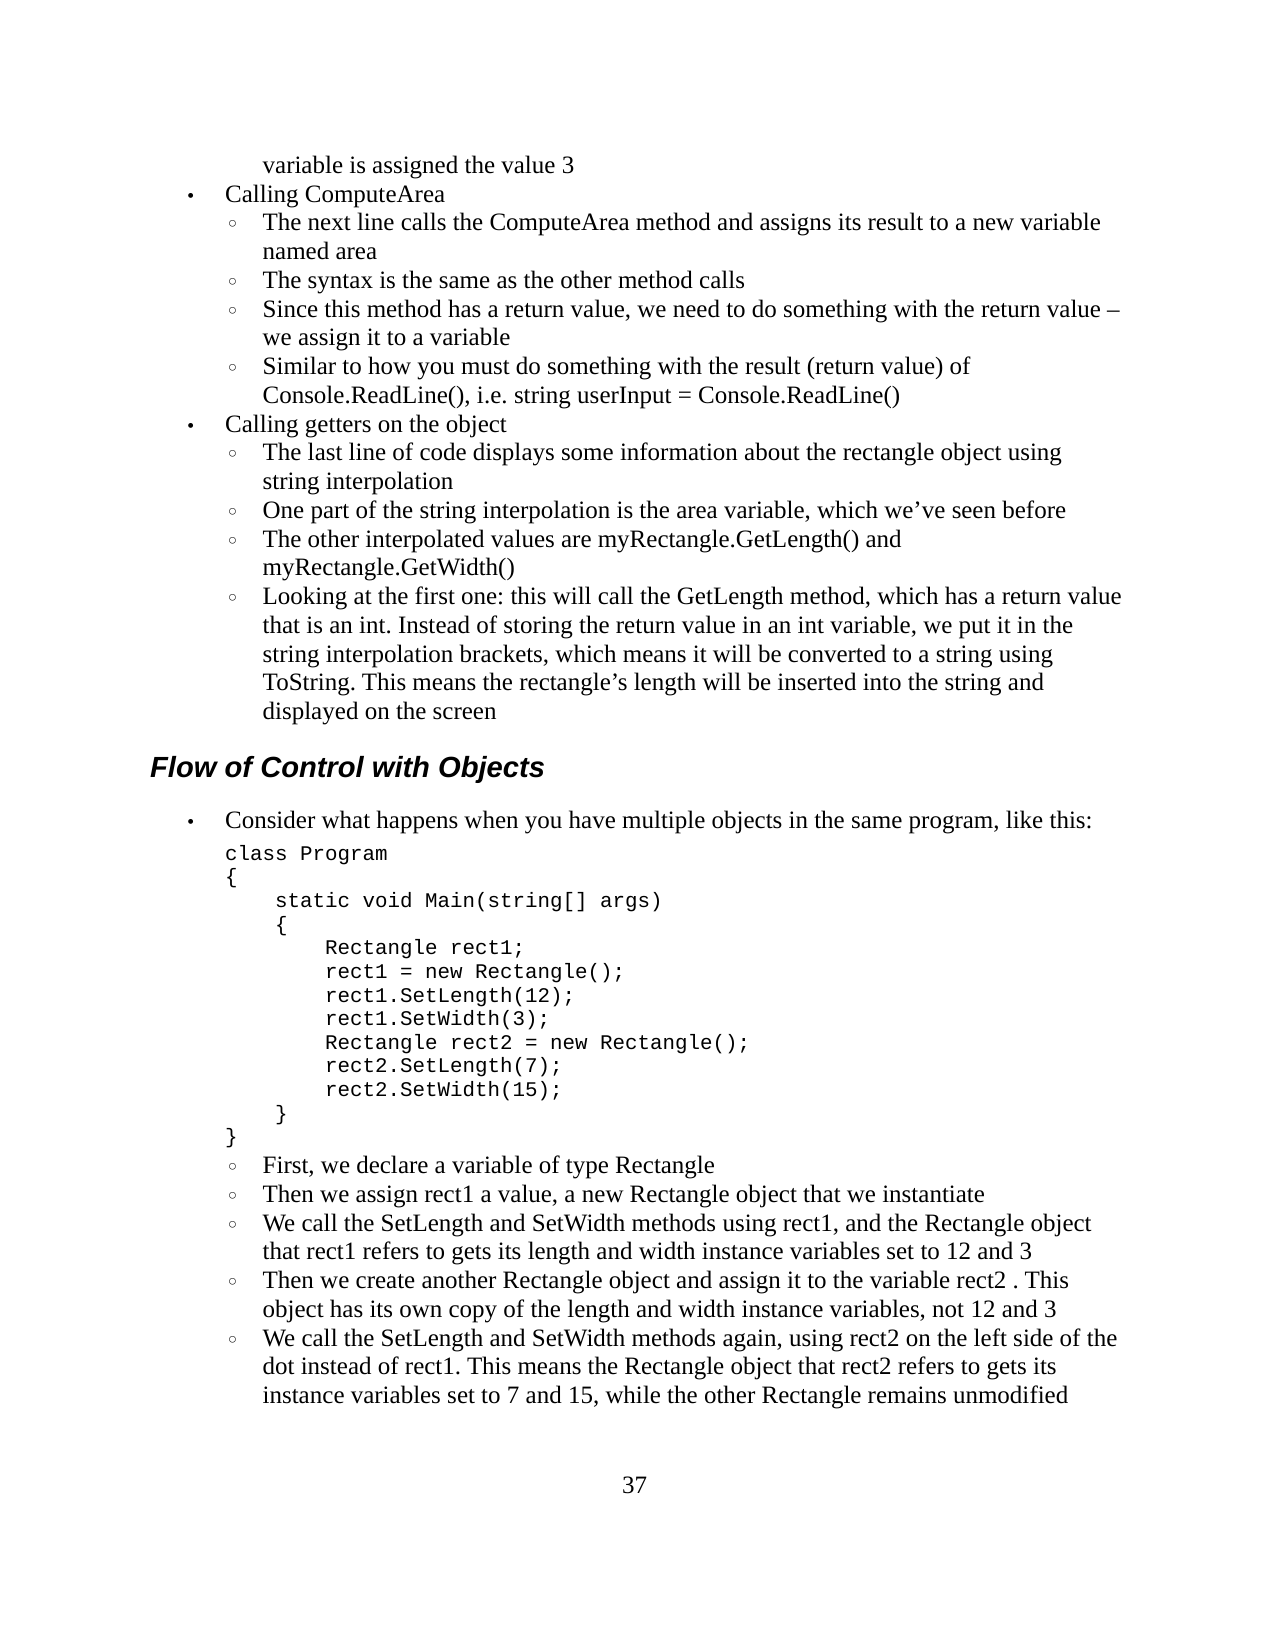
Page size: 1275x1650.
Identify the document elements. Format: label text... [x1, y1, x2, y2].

list Calling ComputeArea [187, 179, 1125, 207]
list { [187, 914, 1125, 937]
list rect2.SetWidth(15); [187, 1079, 1125, 1103]
list Then we assign rect1 a value, a new Rectangle object that we instantiate [225, 1179, 1125, 1208]
list The next line calls the ComputeArea method and assigns its result to a new variable named area [225, 207, 1125, 265]
list Rectangle rect2 = new Rectangle(); [187, 1032, 1125, 1056]
list } [187, 1103, 1125, 1126]
list { [187, 866, 1125, 890]
list First, we declare a variable of type Rectangle [225, 1150, 1125, 1179]
list Rectangle rect1; [187, 937, 1125, 961]
list The syntax is the same as the other method calls [225, 265, 1125, 294]
list The other interpolated values are myRectangle.GetLength() and myRectangle.GetWidth() [225, 524, 1125, 581]
list rect2.SetLength(7); [187, 1056, 1125, 1079]
list We call the SetLength and SetWidth methods again, using rect2 on the left side of the dot instead of rect1. This means the Rectangle object that rect2 refers to gets its instance variables set to 7 and 15, while the other Rectangle remains unmodified [225, 1323, 1125, 1409]
list Since this method has a return value, we need to do something with the return value – we assign it to a variable [225, 294, 1125, 351]
list rect1.SetWidth(3); [187, 1008, 1125, 1032]
list The last line of code displays some information about the rectangle object using string interpolation [225, 437, 1125, 495]
list class Program [187, 843, 1125, 866]
list variable is assigned the value 3 [225, 150, 1125, 179]
list We call the SetLength and SetWidth methods using rect1, and the Rectangle object that rect1 refers to gets its length and width instance variables set to 12 and 3 [225, 1208, 1125, 1265]
subtitle Flow of Control with Objects [150, 750, 1125, 783]
list rect1.SetLength(12); [187, 984, 1125, 1008]
list Then we create another Rectangle object and assign it to the variable rect2 . This object has its own copy of the length and width instance variables, not 12 and 3 [225, 1265, 1125, 1323]
list Consider what happens when you have multiple objects in the same program, like this: [187, 805, 1125, 834]
list Calling getters on the object [187, 409, 1125, 437]
list rect1 = new Rectangle(); [187, 961, 1125, 984]
list One part of the string interpolation is the area variable, which we’ve seen before [225, 495, 1125, 524]
list Similar to how you must do something with the result (return value) of Console.ReadLine(), i.e. string userInput = Console.ReadLine() [225, 351, 1125, 409]
list } [187, 1126, 1125, 1150]
list Looking at the first one: this will call the GetLength method, which has a return value that is an int. Instead of storing the return value in an int variable, we put it in the string interpolation brackets, which means it will be converted to a string using ToString. This means the rectangle’s length will be inserted into the string and displayed on the screen [225, 581, 1125, 725]
list static void Main(string[] args) [187, 890, 1125, 914]
